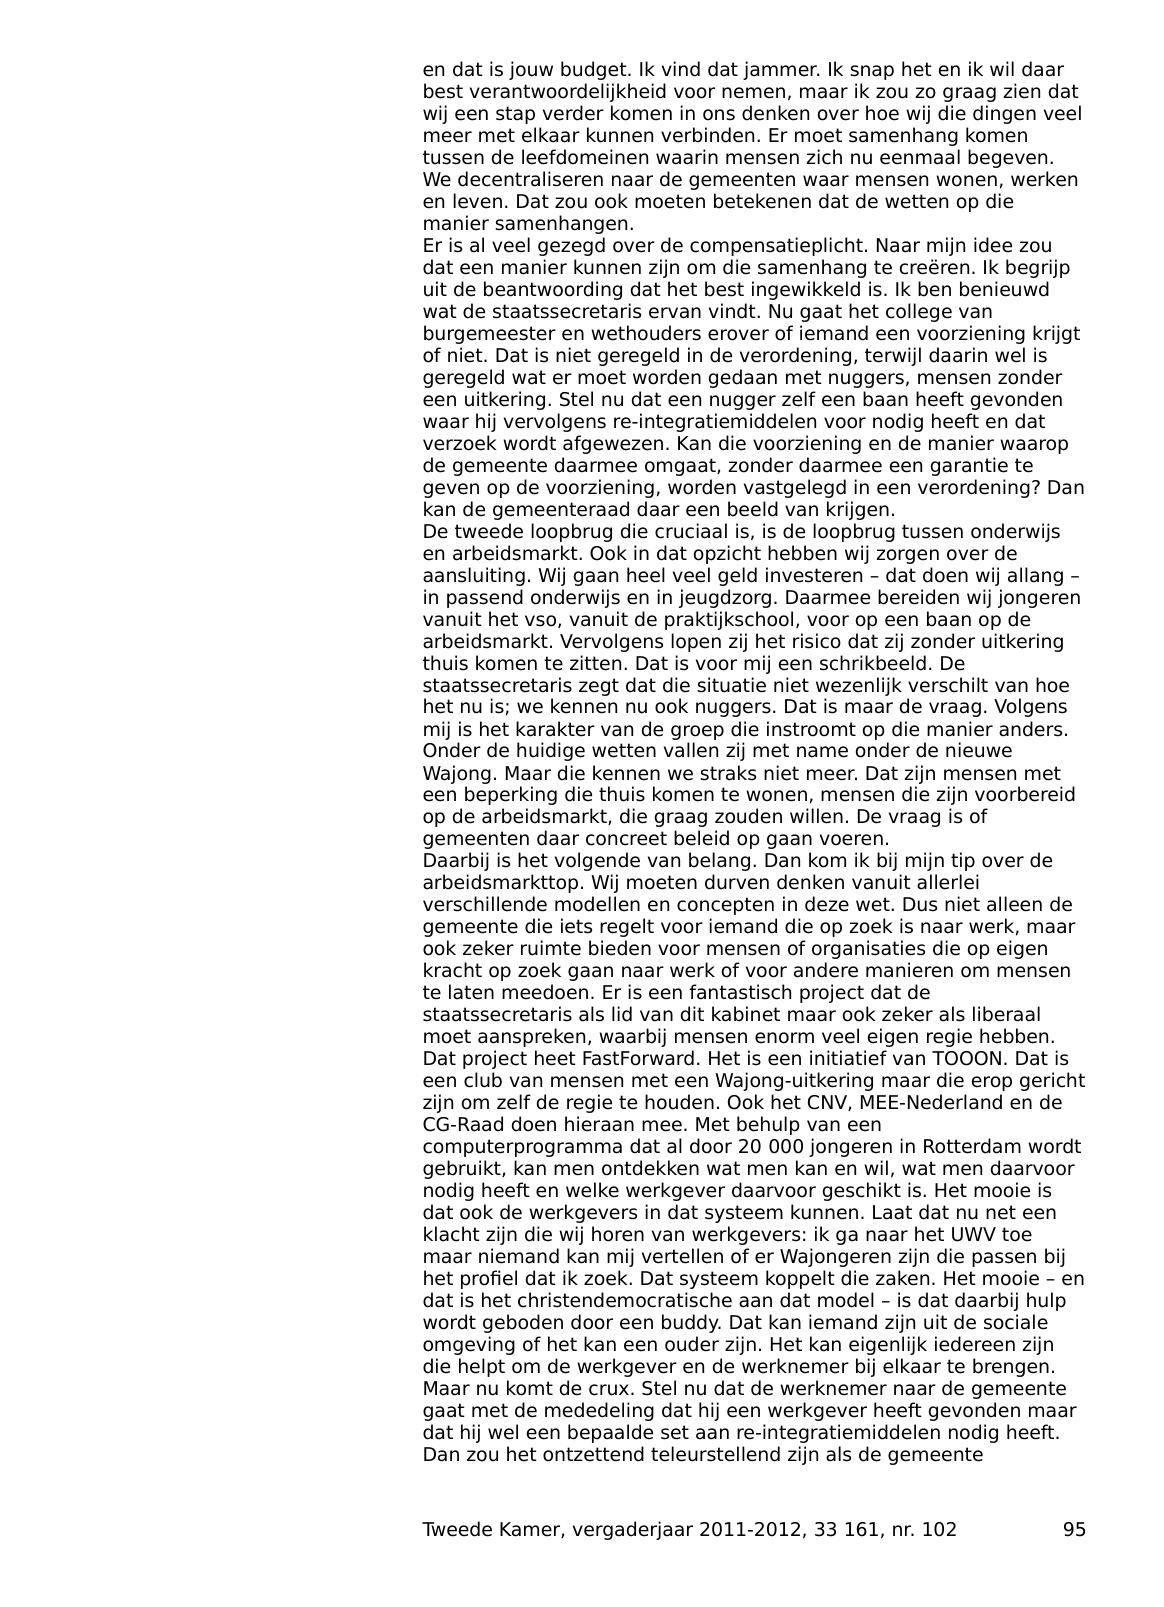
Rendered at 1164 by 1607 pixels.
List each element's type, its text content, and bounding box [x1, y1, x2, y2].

text en dat is jouw budget. Ik vind dat jammer. Ik snap het en ik wil daar best verantwoordelijkheid voor nemen, maar ik zou zo graag zien dat wij een stap verder komen in ons denken over hoe wij die dingen veel meer met elkaar kunnen verbinden. Er moet samenhang komen tussen de leefdomeinen waarin mensen zich nu eenmaal begeven. We decentraliseren naar de gemeenten waar mensen wonen, werken en leven. Dat zou ook moeten betekenen dat de wetten op die manier samenhangen. [422, 59, 1087, 235]
text Er is al veel gezegd over de compensatieplicht. Naar mijn idee zou dat een manier kunnen zijn om die samenhang te creëren. Ik begrijp uit de beantwoording dat het best ingewikkeld is. Ik ben benieuwd wat de staatssecretaris ervan vindt. Nu gaat het college van burgemeester en wethouders erover of iemand een voorziening krijgt of niet. Dat is niet geregeld in de verordening, terwijl daarin wel is geregeld wat er moet worden gedaan met nuggers, mensen zonder een uitkering. Stel nu dat een nugger zelf een baan heeft gevonden waar hij vervolgens re-integratiemiddelen voor nodig heeft en dat verzoek wordt afgewezen. Kan die voorziening en de manier waarop de gemeente daarmee omgaat, zonder daarmee een garantie te geven op de voorziening, worden vastgelegd in een verordening? Dan kan de gemeenteraad daar een beeld van krijgen. [422, 235, 1087, 521]
text Daarbij is het volgende van belang. Dan kom ik bij mijn tip over de arbeidsmarkttop. Wij moeten durven denken vanuit allerlei verschillende modellen en concepten in deze wet. Dus niet alleen de gemeente die iets regelt voor iemand die op zoek is naar werk, maar ook zeker ruimte bieden voor mensen of organisaties die op eigen kracht op zoek gaan naar werk of voor andere manieren om mensen te laten meedoen. Er is een fantastisch project dat de staatssecretaris als lid van dit kabinet maar ook zeker als liberaal moet aanspreken, waarbij mensen enorm veel eigen regie hebben. Dat project heet FastForward. Het is een initiatief van TOOON. Dat is een club van mensen met een Wajong-uitkering maar die erop gericht zijn om zelf de regie te houden. Ook het CNV, MEE-Nederland en de CG-Raad doen hieraan mee. Met behulp van een computerprogramma dat al door 20 000 jongeren in Rotterdam wordt gebruikt, kan men ontdekken wat men kan en wil, wat men daarvoor nodig heeft en welke werkgever daarvoor geschikt is. Het mooie is dat ook de werkgevers in dat systeem kunnen. Laat dat nu net een klacht zijn die wij horen van werkgevers: ik ga naar het UWV toe maar niemand kan mij vertellen of er Wajongeren zijn die passen bij het profiel dat ik zoek. Dat systeem koppelt die zaken. Het mooie – en dat is het christendemocratische aan dat model – is dat daarbij hulp wordt geboden door een buddy. Dat kan iemand zijn uit de sociale omgeving of het kan een ouder zijn. Het kan eigenlijk iedereen zijn die helpt om de werkgever en de werknemer bij elkaar te brengen. Maar nu komt de crux. Stel nu dat de werknemer naar de gemeente gaat met de mededeling dat hij een werkgever heeft gevonden maar dat hij wel een bepaalde set aan re-integratiemiddelen nodig heeft. Dan zou het ontzettend teleurstellend zijn als de gemeente [422, 850, 1087, 1466]
text De tweede loopbrug die cruciaal is, is de loopbrug tussen onderwijs en arbeidsmarkt. Ook in dat opzicht hebben wij zorgen over de aansluiting. Wij gaan heel veel geld investeren – dat doen wij allang – in passend onderwijs en in jeugdzorg. Daarmee bereiden wij jongeren vanuit het vso, vanuit de praktijkschool, voor op een baan op de arbeidsmarkt. Vervolgens lopen zij het risico dat zij zonder uitkering thuis komen te zitten. Dat is voor mij een schrikbeeld. De staatssecretaris zegt dat die situatie niet wezenlijk verschilt van hoe het nu is; we kennen nu ook nuggers. Dat is maar de vraag. Volgens mij is het karakter van de groep die instroomt op die manier anders. Onder de huidige wetten vallen zij met name onder de nieuwe Wajong. Maar die kennen we straks niet meer. Dat zijn mensen met een beperking die thuis komen te wonen, mensen die zijn voorbereid op de arbeidsmarkt, die graag zouden willen. De vraag is of gemeenten daar concreet beleid op gaan voeren. [422, 521, 1087, 850]
